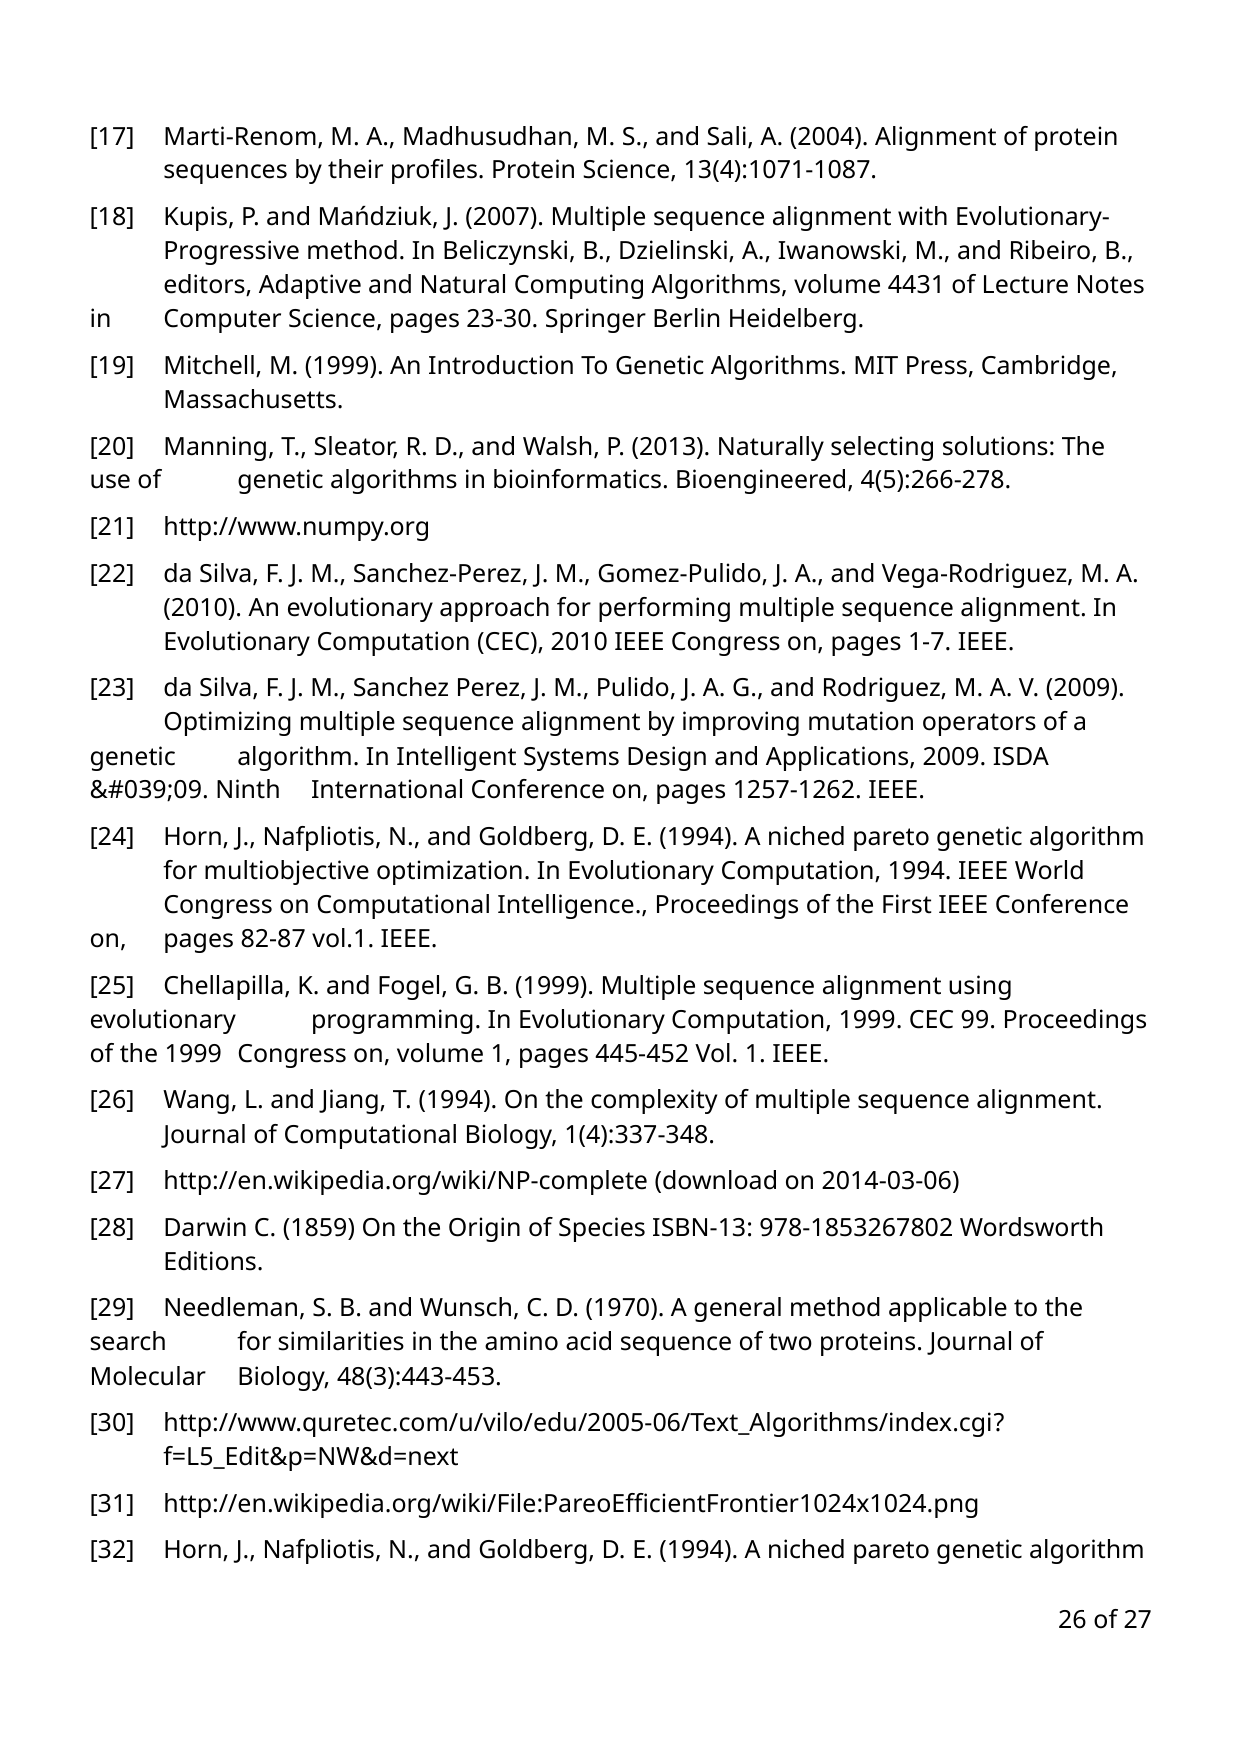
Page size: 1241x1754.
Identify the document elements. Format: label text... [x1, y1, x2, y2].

text [32] Horn, J., Nafpliotis, N., and Goldberg, D. E. (1994). A niched pareto genetic algorithm [89, 1532, 1152, 1566]
text [17] Marti-Renom, M. A., Madhusudhan, M. S., and Sali, A. (2004). Alignment of protein sequences by their profiles. Protein Science, 13(4):1071-1087. [89, 118, 1152, 186]
text [22] da Silva, F. J. M., Sanchez-Perez, J. M., Gomez-Pulido, J. A., and Vega-Rodriguez, M. A. (2010). An evolutionary approach for performing multiple sequence alignment. In Evolutionary Computation (CEC), 2010 IEEE Congress on, pages 1-7. IEEE. [89, 555, 1152, 657]
text [25] Chellapilla, K. and Fogel, G. B. (1999). Multiple sequence alignment using evolutionary programming. In Evolutionary Computation, 1999. CEC 99. Proceedings of the 1999 Congress on, volume 1, pages 445-452 Vol. 1. IEEE. [89, 967, 1152, 1070]
text [21] http://www.numpy.org [89, 509, 1152, 543]
text [24] Horn, J., Nafpliotis, N., and Goldberg, D. E. (1994). A niched pareto genetic algorithm for multiobjective optimization. In Evolutionary Computation, 1994. IEEE World Congress on Computational Intelligence., Proceedings of the First IEEE Conference on, pages 82-87 vol.1. IEEE. [89, 819, 1152, 955]
text [31] http://en.wikipedia.org/wiki/File:PareoEfficientFrontier1024x1024.png [89, 1485, 1152, 1519]
text [19] Mitchell, M. (1999). An Introduction To Genetic Algorithms. MIT Press, Cambridge, Massachusetts. [89, 347, 1152, 416]
text [26] Wang, L. and Jiang, T. (1994). On the complexity of multiple sequence alignment. Journal of Computational Biology, 1(4):337-348. [89, 1082, 1152, 1150]
text [29] Needleman, S. B. and Wunsch, C. D. (1970). A general method applicable to the search for similarities in the amino acid sequence of two proteins. Journal of Molecular Biology, 48(3):443-453. [89, 1290, 1152, 1392]
text [18] Kupis, P. and Mańdziuk, J. (2007). Multiple sequence alignment with Evolutionary- Progressive method. In Beliczynski, B., Dzielinski, A., Iwanowski, M., and Ribeiro, B., editors, Adaptive and Natural Computing Algorithms, volume 4431 of Lecture Notes in Computer Science, pages 23-30. Springer Berlin Heidelberg. [89, 199, 1152, 335]
text [30] http://www.quretec.com/u/vilo/edu/2005-06/Text_Algorithms/index.cgi? f=L5_Edit&p=NW&d=next [89, 1405, 1152, 1473]
text [20] Manning, T., Sleator, R. D., and Walsh, P. (2013). Naturally selecting solutions: The use of genetic algorithms in bioinformatics. Bioengineered, 4(5):266-278. [89, 428, 1152, 496]
text [28] Darwin C. (1859) On the Origin of Species ISBN-13: 978-1853267802 Wordsworth Editions. [89, 1209, 1152, 1277]
text [27] http://en.wikipedia.org/wiki/NP-complete (download on 2014-03-06) [89, 1163, 1152, 1197]
text [23] da Silva, F. J. M., Sanchez Perez, J. M., Pulido, J. A. G., and Rodriguez, M. A. V. (2009). Optimizing multiple sequence alignment by improving mutation operators of a genetic algorithm. In Intelligent Systems Design and Applications, 2009. ISDA &#039;09. Ninth International Conference on, pages 1257-1262. IEEE. [89, 670, 1152, 806]
